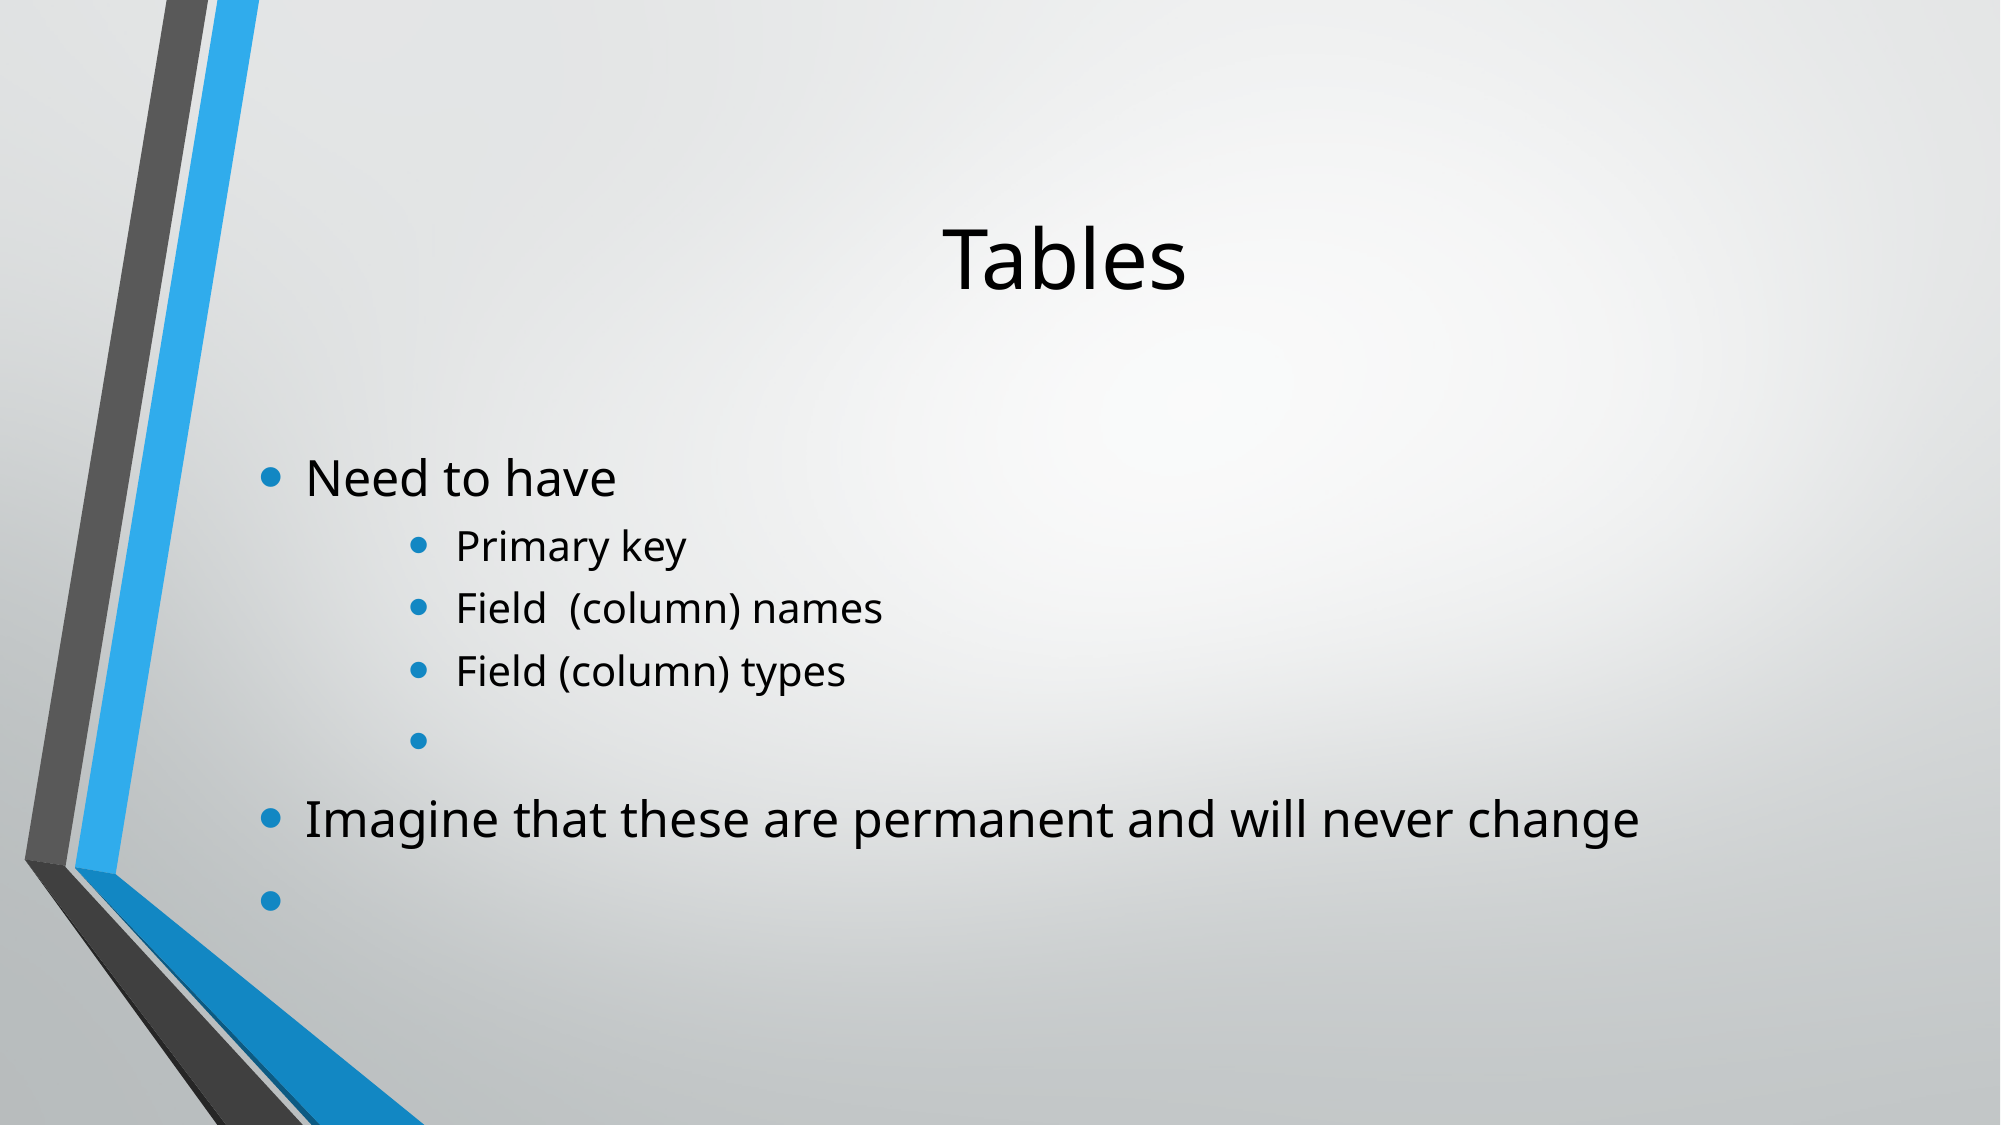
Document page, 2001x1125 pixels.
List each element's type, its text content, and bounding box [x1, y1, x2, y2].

list Need to have Primary key Field (column) names Field (column) types Imagine that these are permanent and will never change [243, 437, 1887, 950]
title Tables [243, 112, 1887, 400]
